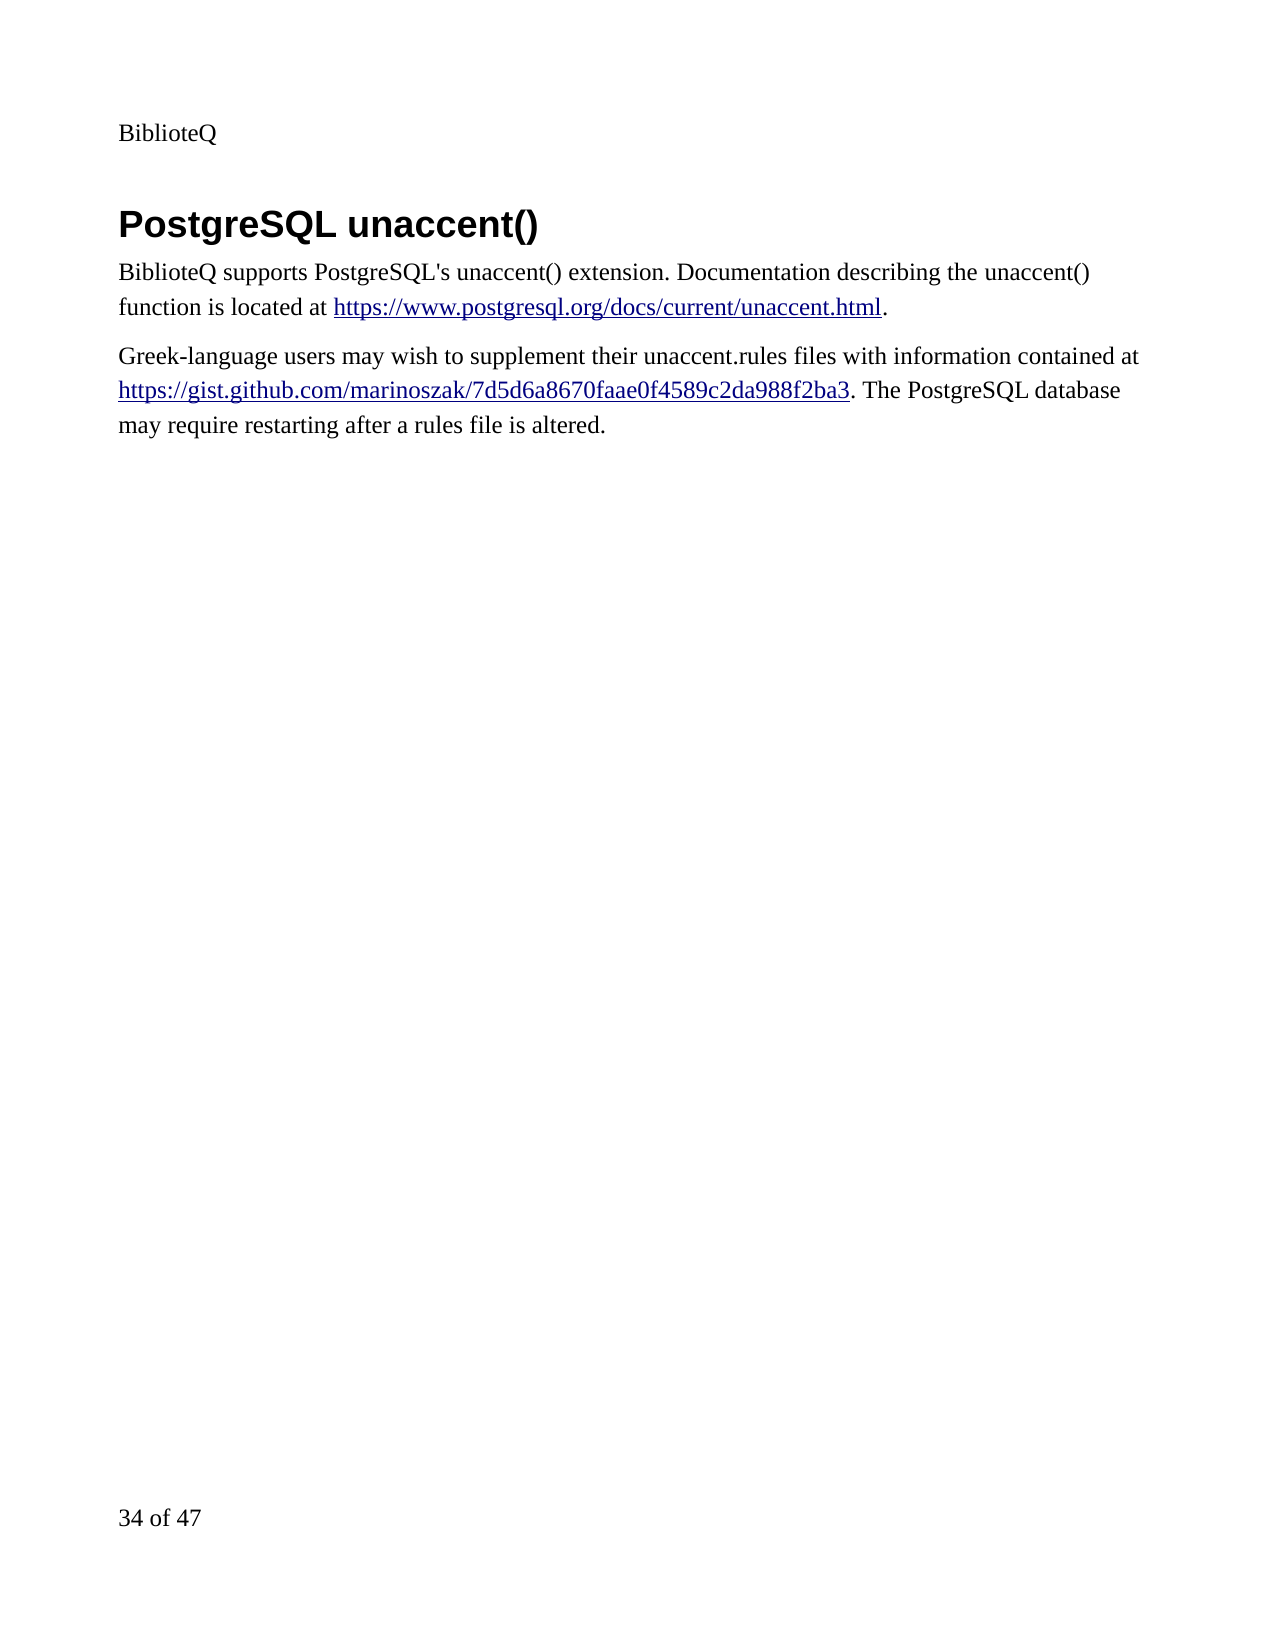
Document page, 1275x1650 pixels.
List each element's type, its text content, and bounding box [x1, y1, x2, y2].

text Greek-language users may wish to supplement their unaccent.rules files with information contained at https://gist.github.com/marinoszak/7d5d6a8670faae0f4589c2da988f2ba3. The PostgreSQL database may require restarting after a rules file is altered. [118, 341, 1157, 439]
subtitle PostgreSQL unaccent() [118, 201, 1157, 245]
text BiblioteQ supports PostgreSQL's unaccent() extension. Documentation describing the unaccent() function is located at https://www.postgresql.org/docs/current/unaccent.html. [118, 257, 1157, 321]
